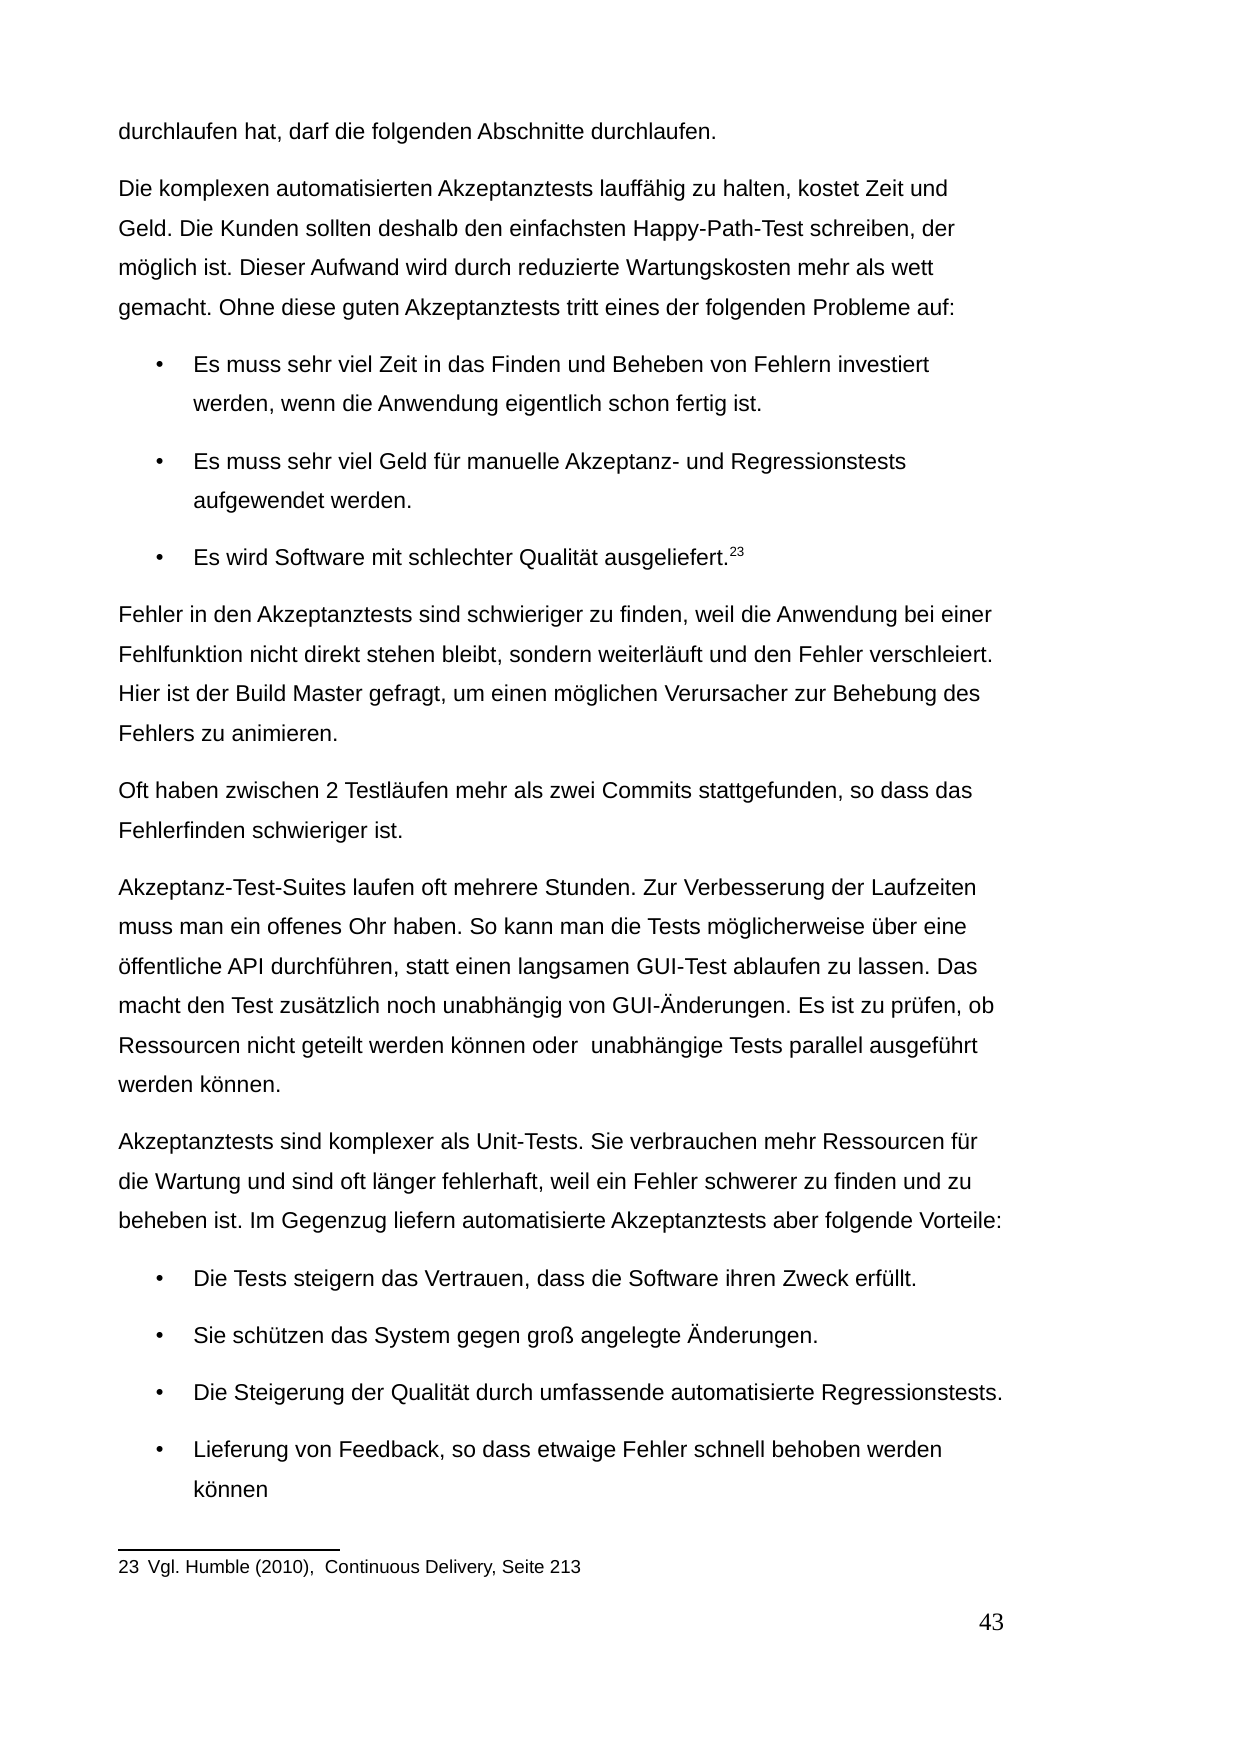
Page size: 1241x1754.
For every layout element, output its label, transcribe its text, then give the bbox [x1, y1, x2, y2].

text Die komplexen automatisierten Akzeptanztests lauffähig zu halten, kostet Zeit und Geld. Die Kunden sollten deshalb den einfachsten Happy-Path-Test schreiben, der möglich ist. Dieser Aufwand wird durch reduzierte Wartungskosten mehr als wett gemacht. Ohne diese guten Akzeptanztests tritt eines der folgenden Probleme auf: [118, 175, 1004, 320]
list Lieferung von Feedback, so dass etwaige Fehler schnell behoben werden können [156, 1436, 1004, 1502]
text Akzeptanz-Test-Suites laufen oft mehrere Stunden. Zur Verbesserung der Laufzeiten muss man ein offenes Ohr haben. So kann man die Tests möglicherweise über eine öffentliche API durchführen, statt einen langsamen GUI-Test ablaufen zu lassen. Das macht den Test zusätzlich noch unabhängig von GUI-Änderungen. Es ist zu prüfen, ob Ressourcen nicht geteilt werden können oder unabhängige Tests parallel ausgeführt werden können. [118, 874, 1004, 1097]
list Es wird Software mit schlechter Qualität ausgeliefert. [156, 544, 1004, 571]
list Die Steigerung der Qualität durch umfassende automatisierte Regressionstests. [156, 1379, 1004, 1405]
text Fehler in den Akzeptanztests sind schwieriger zu finden, weil die Anwendung bei einer Fehlfunktion nicht direkt stehen bleibt, sondern weiterläuft und den Fehler verschleiert. Hier ist der Build Master gefragt, um einen möglichen Verursacher zur Behebung des Fehlers zu animieren. [118, 601, 1004, 746]
text Oft haben zwischen 2 Testläufen mehr als zwei Commits stattgefunden, so dass das Fehlerfinden schwieriger ist. [118, 777, 1004, 843]
list Sie schützen das System gegen groß angelegte Änderungen. [156, 1322, 1004, 1348]
list Es muss sehr viel Geld für manuelle Akzeptanz- und Regressionstests aufgewendet werden. [156, 448, 1004, 513]
text Akzeptanztests sind komplexer als Unit-Tests. Sie verbrauchen mehr Ressourcen für die Wartung und sind oft länger fehlerhaft, weil ein Fehler schwerer zu finden und zu beheben ist. Im Gegenzug liefern automatisierte Akzeptanztests aber folgende Vorteile: [118, 1128, 1004, 1234]
list Die Tests steigern das Vertrauen, dass die Software ihren Zweck erfüllt. [156, 1264, 1004, 1291]
text durchlaufen hat, darf die folgenden Abschnitte durchlaufen. [118, 118, 1004, 144]
list Vgl. Humble (2010), Continuous Delivery, Seite 213 [118, 1556, 1004, 1578]
list Es muss sehr viel Zeit in das Finden und Beheben von Fehlern investiert werden, wenn die Anwendung eigentlich schon fertig ist. [156, 351, 1004, 417]
